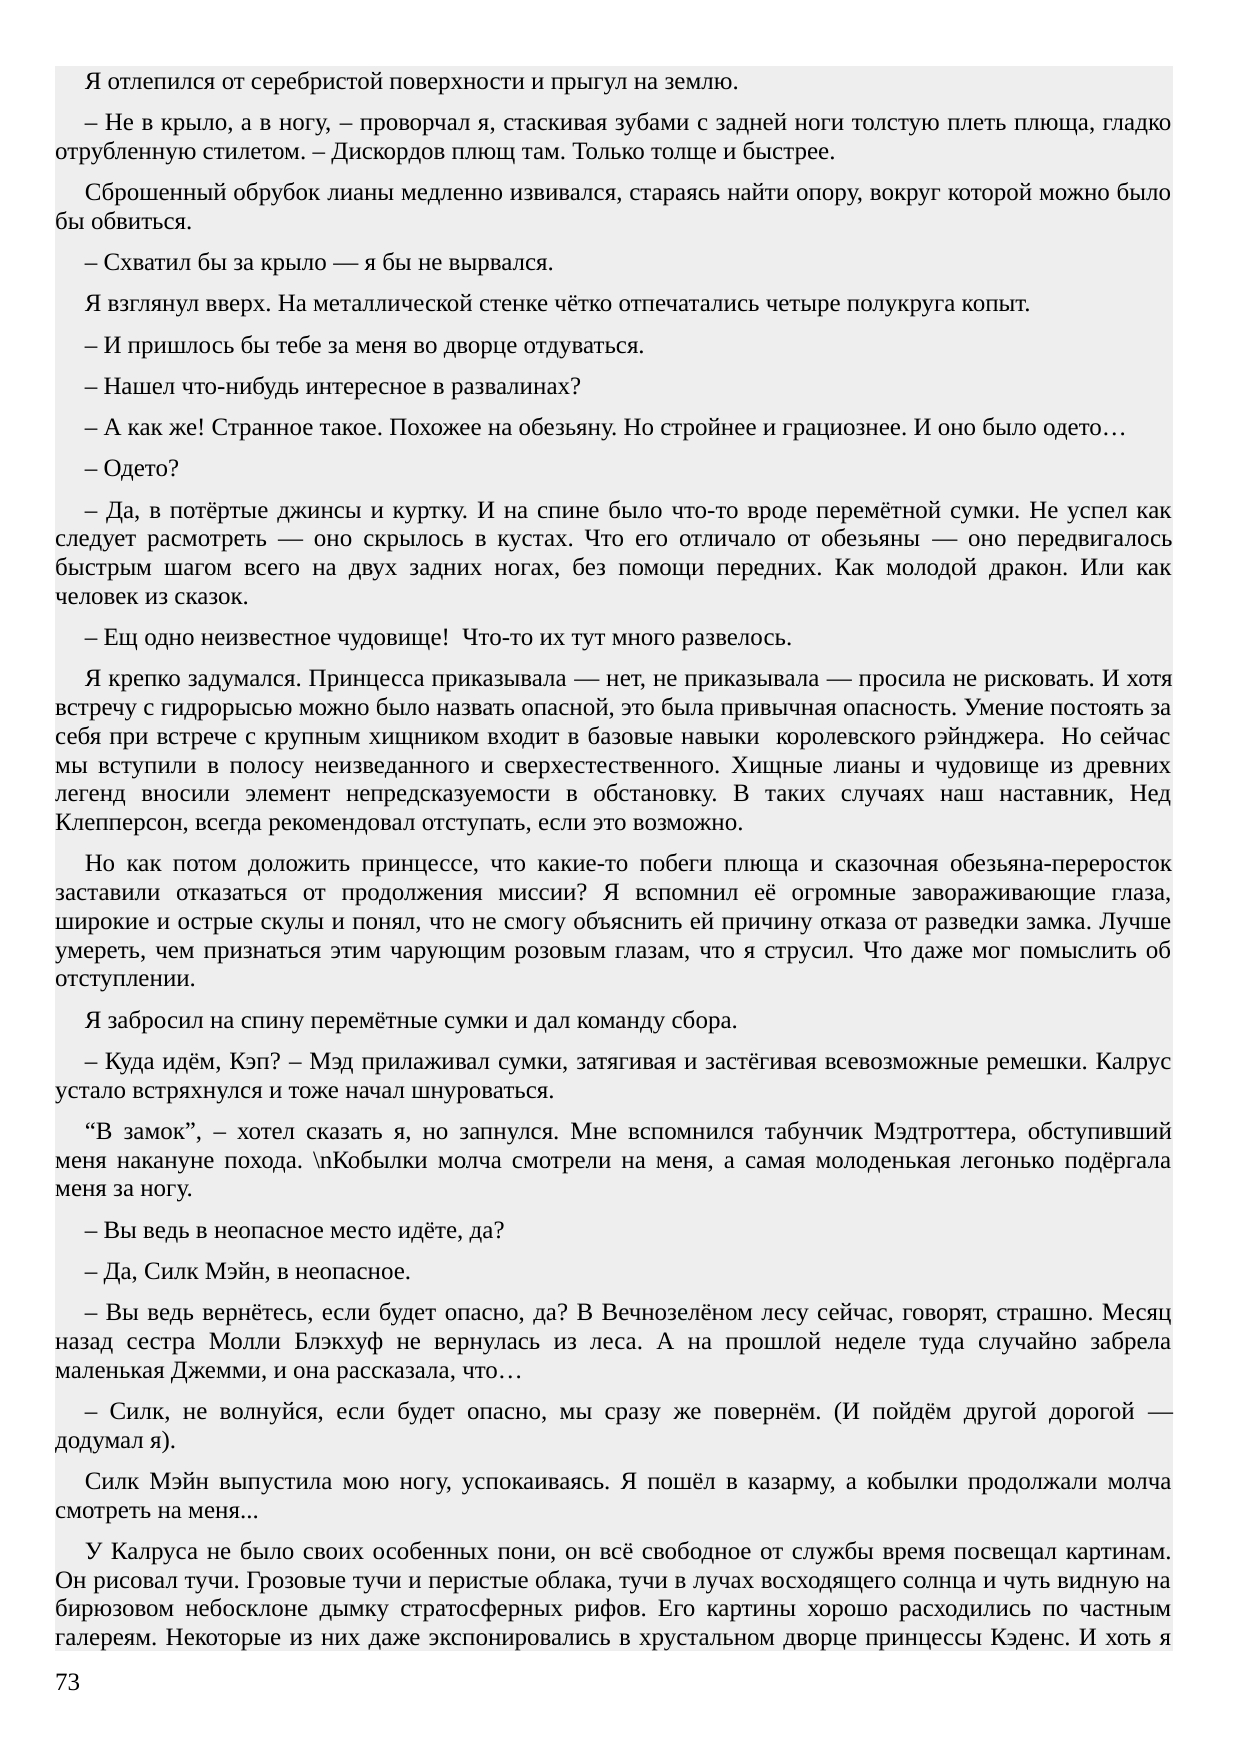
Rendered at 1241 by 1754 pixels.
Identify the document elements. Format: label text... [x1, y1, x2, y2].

text – А как же! Странное такое. Похожее на обезьяну. Но стройнее и грациознее. И оно было одето… [55, 412, 1173, 441]
text – Куда идём, Кэп? – Мэд прилаживал сумки, затягивая и застёгивая всевозможные ремешки. Калрус устало встряхнулся и тоже начал шнуроваться. [55, 1046, 1173, 1103]
text “В замок”, – хотел сказать я, но запнулся. Мне вспомнился табунчик Мэдтроттера, обступивший меня накануне похода. \nКобылки молча смотрели на меня, а самая молоденькая легонько подёргала меня за ногу. [55, 1116, 1173, 1202]
text Сброшенный обрубок лианы медленно извивался, стараясь найти опору, вокруг которой можно было бы обвиться. [55, 177, 1173, 235]
text – Ещ одно неизвестное чудовище! Что-то их тут много развелось. [55, 622, 1173, 651]
text – Да, в потёртые джинсы и куртку. И на спине было что-то вроде перемётной сумки. Не успел как следует расмотреть — оно скрылось в кустах. Что его отличало от обезьяны — оно передвигалось быстрым шагом всего на двух задних ногах, без помощи передних. Как молодой дракон. Или как человек из сказок. [55, 495, 1173, 610]
text – Нашел что-нибудь интересное в развалинах? [55, 371, 1173, 400]
text – Вы ведь в неопасное место идёте, да? [55, 1215, 1173, 1243]
text Я взглянул вверх. На металлической стенке чётко отпечатались четыре полукруга копыт. [55, 288, 1173, 317]
text Но как потом доложить принцессе, что какие-то побеги плюща и сказочная обезьяна-переросток заставили отказаться от продолжения миссии? Я вспомнил её огромные завораживающие глаза, широкие и острые скулы и понял, что не смогу объяснить ей причину отказа от разведки замка. Лучше умереть, чем признаться этим чарующим розовым глазам, что я струсил. Что даже мог помыслить об отступлении. [55, 848, 1173, 992]
text У Калруса не было своих особенных пони, он всё свободное от службы время посвещал картинам. Он рисовал тучи. Грозовые тучи и перистые облака, тучи в лучах восходящего солнца и чуть видную на бирюзовом небосклоне дымку стратосферных рифов. Его картины хорошо расходились по частным галереям. Некоторые из них даже экспонировались в хрустальном дворце принцессы Кэденс. И хоть я [55, 1536, 1173, 1651]
text – Вы ведь вернётесь, если будет опасно, да? В Вечнозелёном лесу сейчас, говорят, страшно. Месяц назад сестра Молли Блэкхуф не вернулась из леса. А на прошлой неделе туда случайно забрела маленькая Джемми, и она рассказала, что… [55, 1297, 1173, 1383]
text – Да, Силк Мэйн, в неопасное. [55, 1256, 1173, 1285]
text – Не в крыло, а в ногу, – проворчал я, стаскивая зубами с задней ноги толстую плеть плюща, гладко отрубленную стилетом. – Дискордов плющ там. Только толще и быстрее. [55, 107, 1173, 165]
text – Одето? [55, 453, 1173, 482]
text Я отлепился от серебристой поверхности и прыгул на землю. [55, 66, 1173, 95]
text – И пришлось бы тебе за меня во дворце отдуваться. [55, 330, 1173, 358]
text Я забросил на спину перемётные сумки и дал команду сбора. [55, 1005, 1173, 1033]
text – Силк, не волнуйся, если будет опасно, мы сразу же повернём. (И пойдём другой дорогой — додумал я). [55, 1396, 1173, 1453]
text – Схватил бы за крыло — я бы не вырвался. [55, 247, 1173, 276]
text Я крепко задумался. Принцесса приказывала — нет, не приказывала — просила не рисковать. И хотя встречу с гидрорысью можно было назвать опасной, это была привычная опасность. Умение постоять за себя при встрече с крупным хищником входит в базовые навыки королевского рэйнджера. Но сейчас мы вступили в полосу неизведанного и сверхестественного. Хищные лианы и чудовище из древних легенд вносили элемент непредсказуемости в обстановку. В таких случаях наш наставник, Нед Клепперсон, всегда рекомендовал отступать, если это возможно. [55, 663, 1173, 836]
text Силк Мэйн выпустила мою ногу, успокаиваясь. Я пошёл в казарму, а кобылки продолжали молча смотреть на меня... [55, 1466, 1173, 1523]
